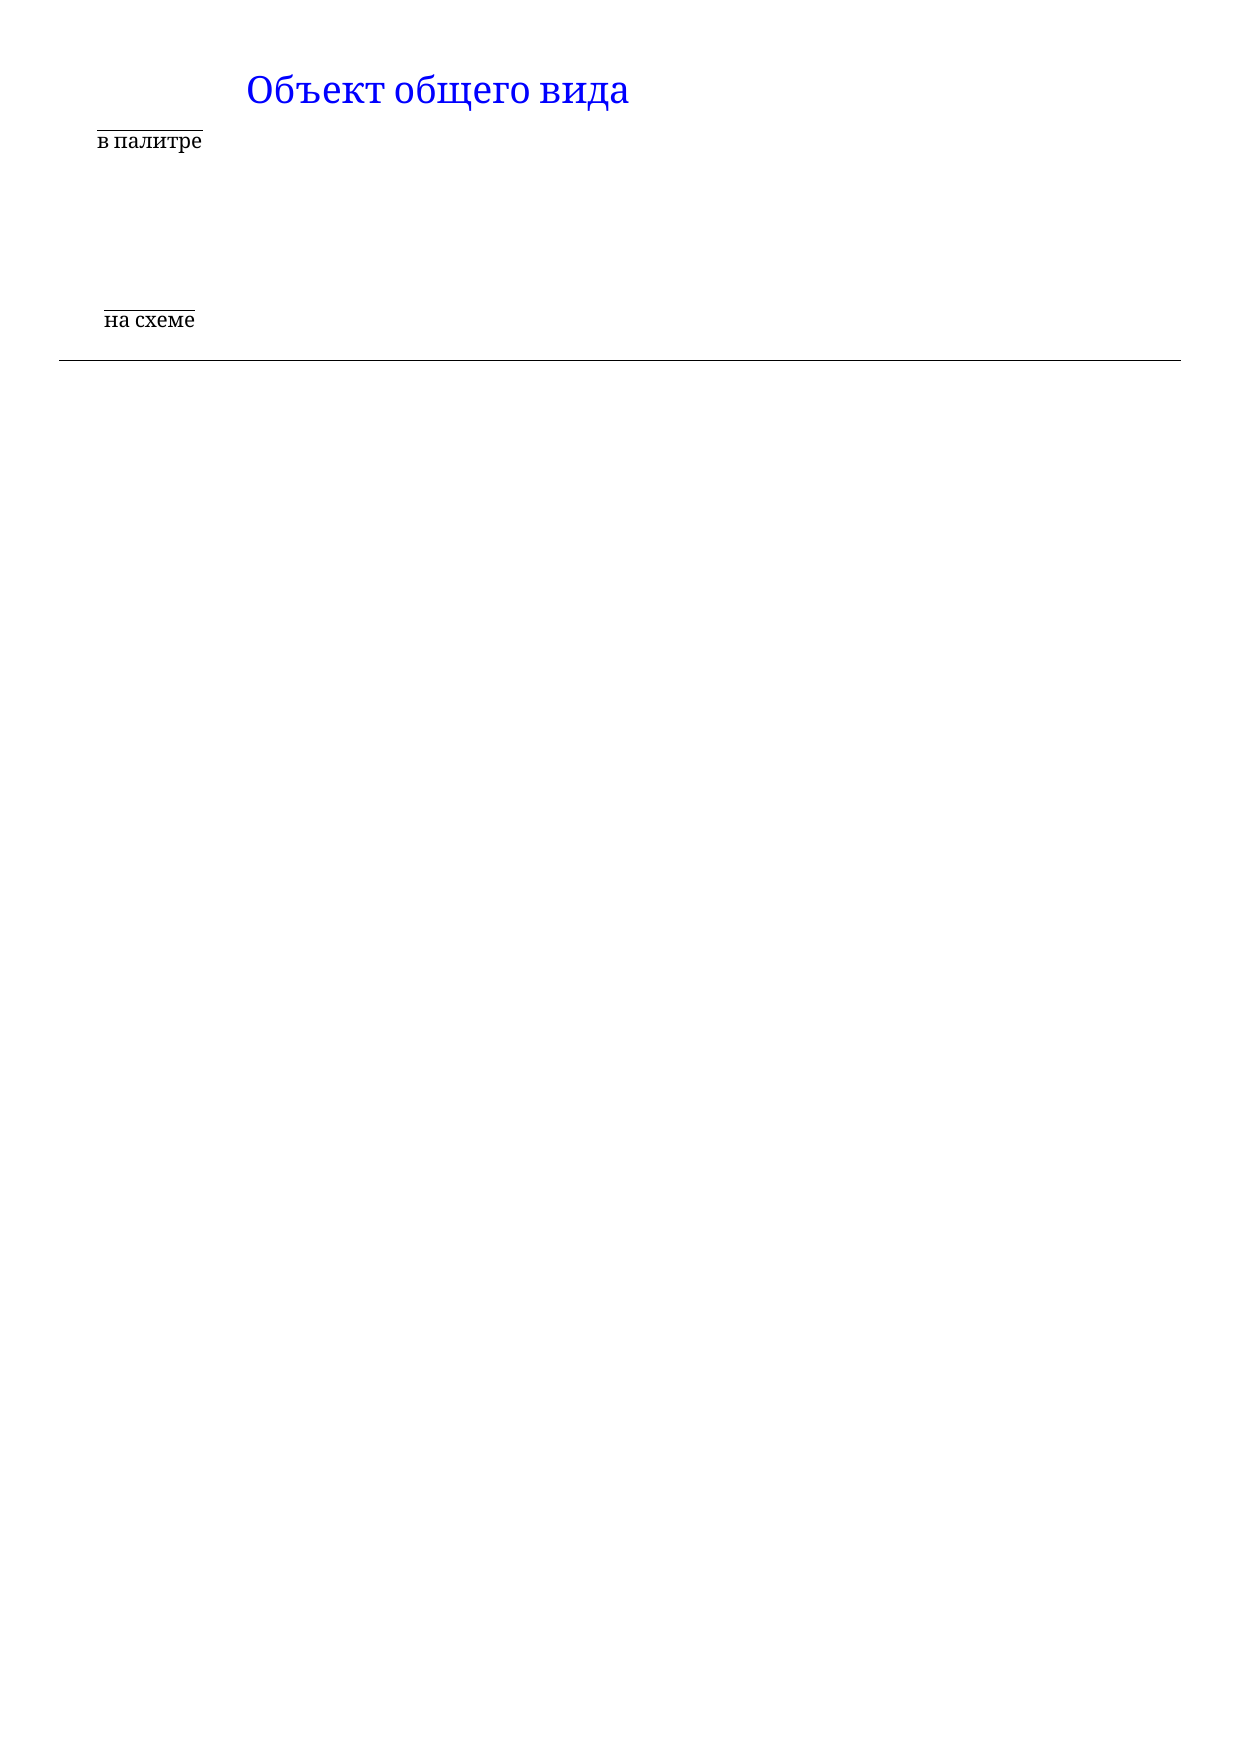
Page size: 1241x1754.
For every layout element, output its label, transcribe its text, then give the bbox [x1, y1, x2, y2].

table_header [59, 59, 240, 124]
table_cell [240, 181, 1181, 303]
table_cell [240, 303, 1181, 360]
table_cell [59, 181, 240, 303]
table_cell [240, 124, 1181, 181]
table_header Объект общего вида [240, 59, 1181, 124]
table_cell [59, 361, 1181, 417]
table_cell в палитре [59, 124, 240, 181]
table_cell на схеме [59, 303, 240, 360]
